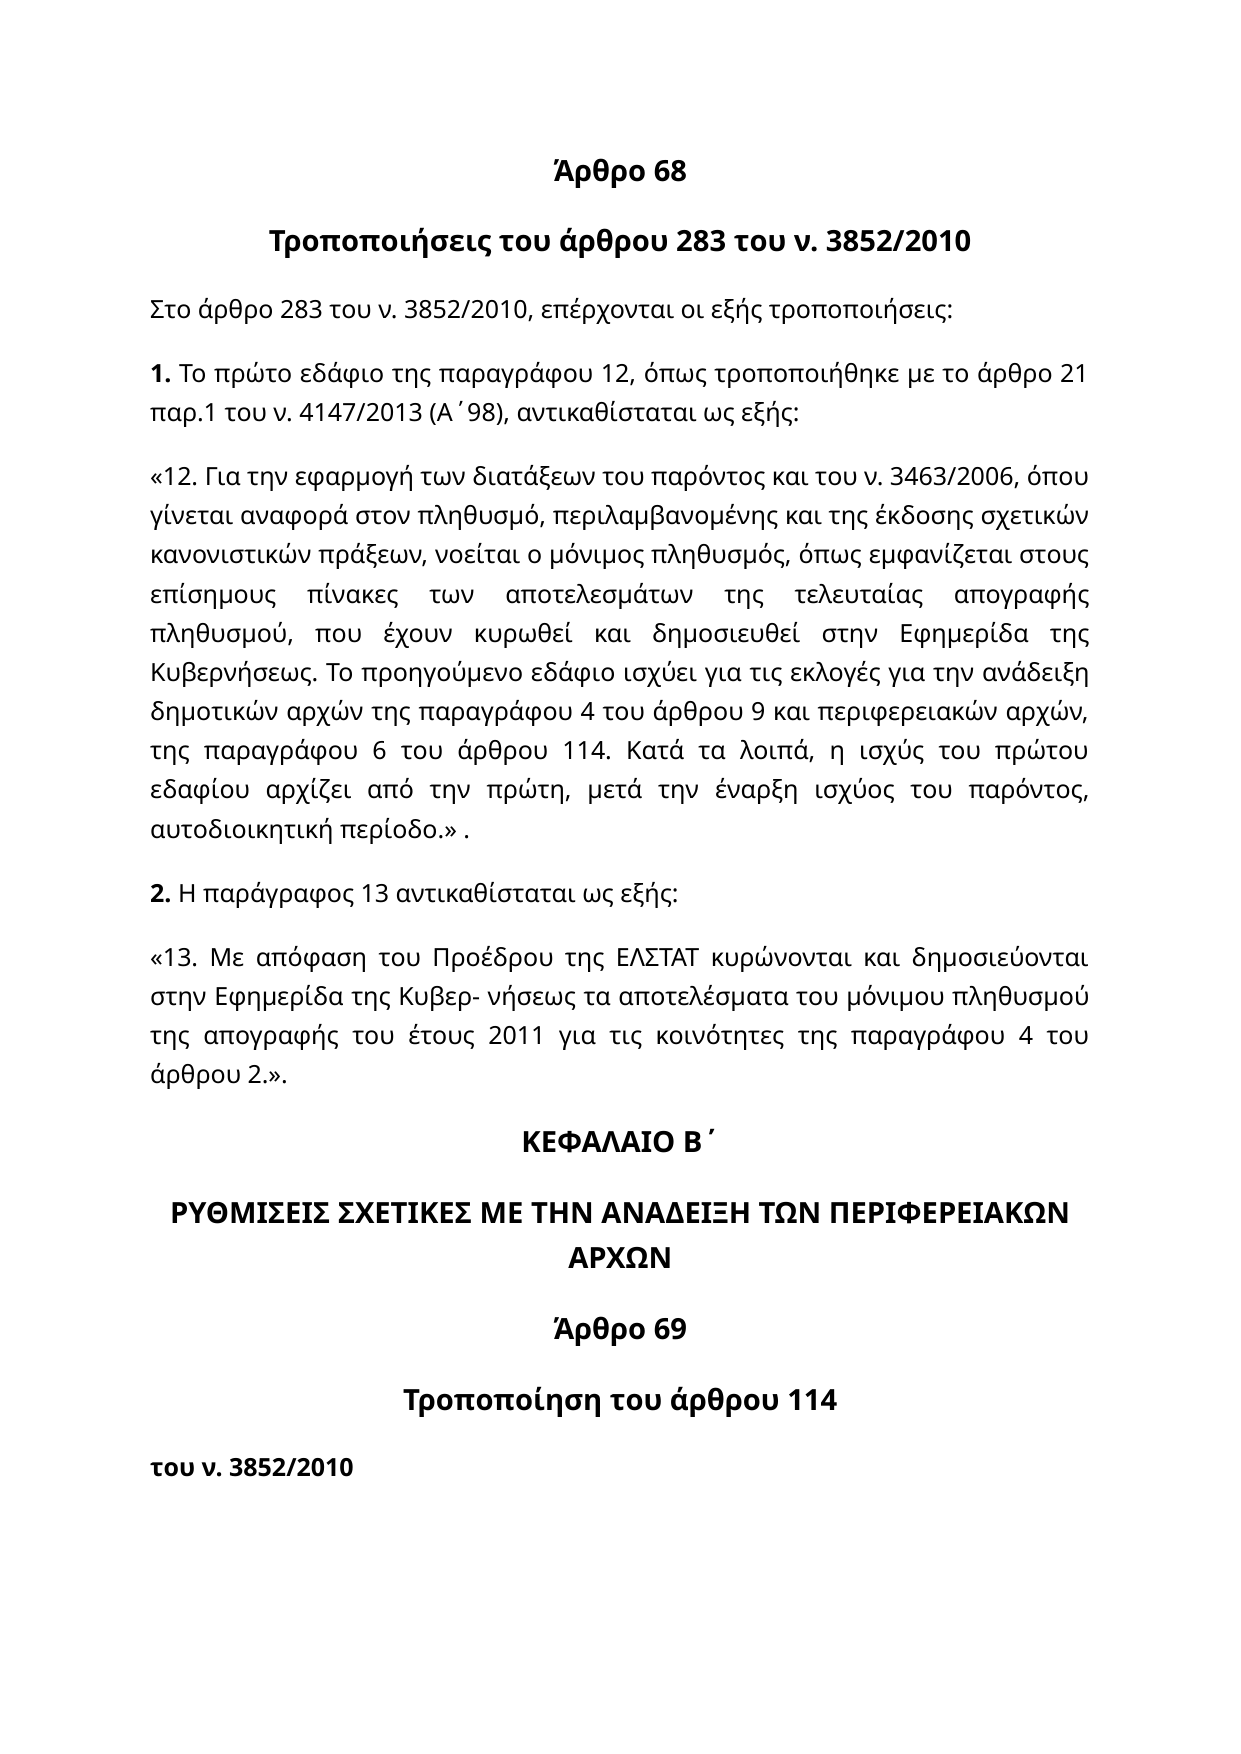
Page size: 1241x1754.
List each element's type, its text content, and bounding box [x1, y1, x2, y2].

subtitle Τροποποιήσεις του άρθρου 283 του ν. 3852/2010 [150, 221, 1090, 260]
text «13. Με απόφαση του Προέδρου της ΕΛΣΤΑΤ κυρώνονται και δημοσιεύονται στην Εφημερίδα της Κυβερ- νήσεως τα αποτελέσματα του μόνιμου πληθυσμού της απογραφής του έτους 2011 για τις κοινότητες της παραγράφου 4 του άρθρου 2.». [150, 939, 1090, 1091]
subtitle ΚΕΦΑΛΑΙΟ Β΄ [150, 1121, 1090, 1161]
text «12. Για την εφαρμογή των διατάξεων του παρόντος και του ν. 3463/2006, όπου γίνεται αναφορά στον πληθυσμό, περιλαμβανομένης και της έκδοσης σχετικών κανονιστικών πράξεων, νοείται ο μόνιμος πληθυσμός, όπως εμφανίζεται στους επίσημους πίνακες των αποτελεσμάτων της τελευταίας απογραφής πληθυσμού, που έχουν κυρωθεί και δημοσιευθεί στην Εφημερίδα της Κυβερνήσεως. Το προηγούμενο εδάφιο ισχύει για τις εκλογές για την ανάδειξη δημοτικών αρχών της παραγράφου 4 του άρθρου 9 και περιφερειακών αρχών, της παραγράφου 6 του άρθρου 114. Κατά τα λοιπά, η ισχύς του πρώτου εδαφίου αρχίζει από την πρώτη, μετά την έναρξη ισχύος του παρόντος, αυτοδιοικητική περίοδο.» . [150, 459, 1090, 845]
subtitle Άρθρο 68 [150, 150, 1090, 190]
text του ν. 3852/2010 [150, 1449, 1090, 1483]
subtitle Τροποποίηση του άρθρου 114 [150, 1379, 1090, 1418]
text 1. Το πρώτο εδάφιο της παραγράφου 12, όπως τροποποιήθηκε με το άρθρο 21 παρ.1 του ν. 4147/2013 (Α΄98), αντικαθίσταται ως εξής: [150, 355, 1090, 429]
subtitle ΡΥΘΜΙΣΕΙΣ ΣΧΕΤΙΚΕΣ ΜΕ ΤΗΝ ΑΝΑΔΕΙΞΗ ΤΩΝ ΠΕΡΙΦΕΡΕΙΑΚΩΝ ΑΡΧΩΝ [150, 1192, 1090, 1277]
text Στο άρθρο 283 του ν. 3852/2010, επέρχονται οι εξής τροποποιήσεις: [150, 291, 1090, 325]
text 2. Η παράγραφος 13 αντικαθίσταται ως εξής: [150, 875, 1090, 909]
subtitle Άρθρο 69 [150, 1308, 1090, 1348]
